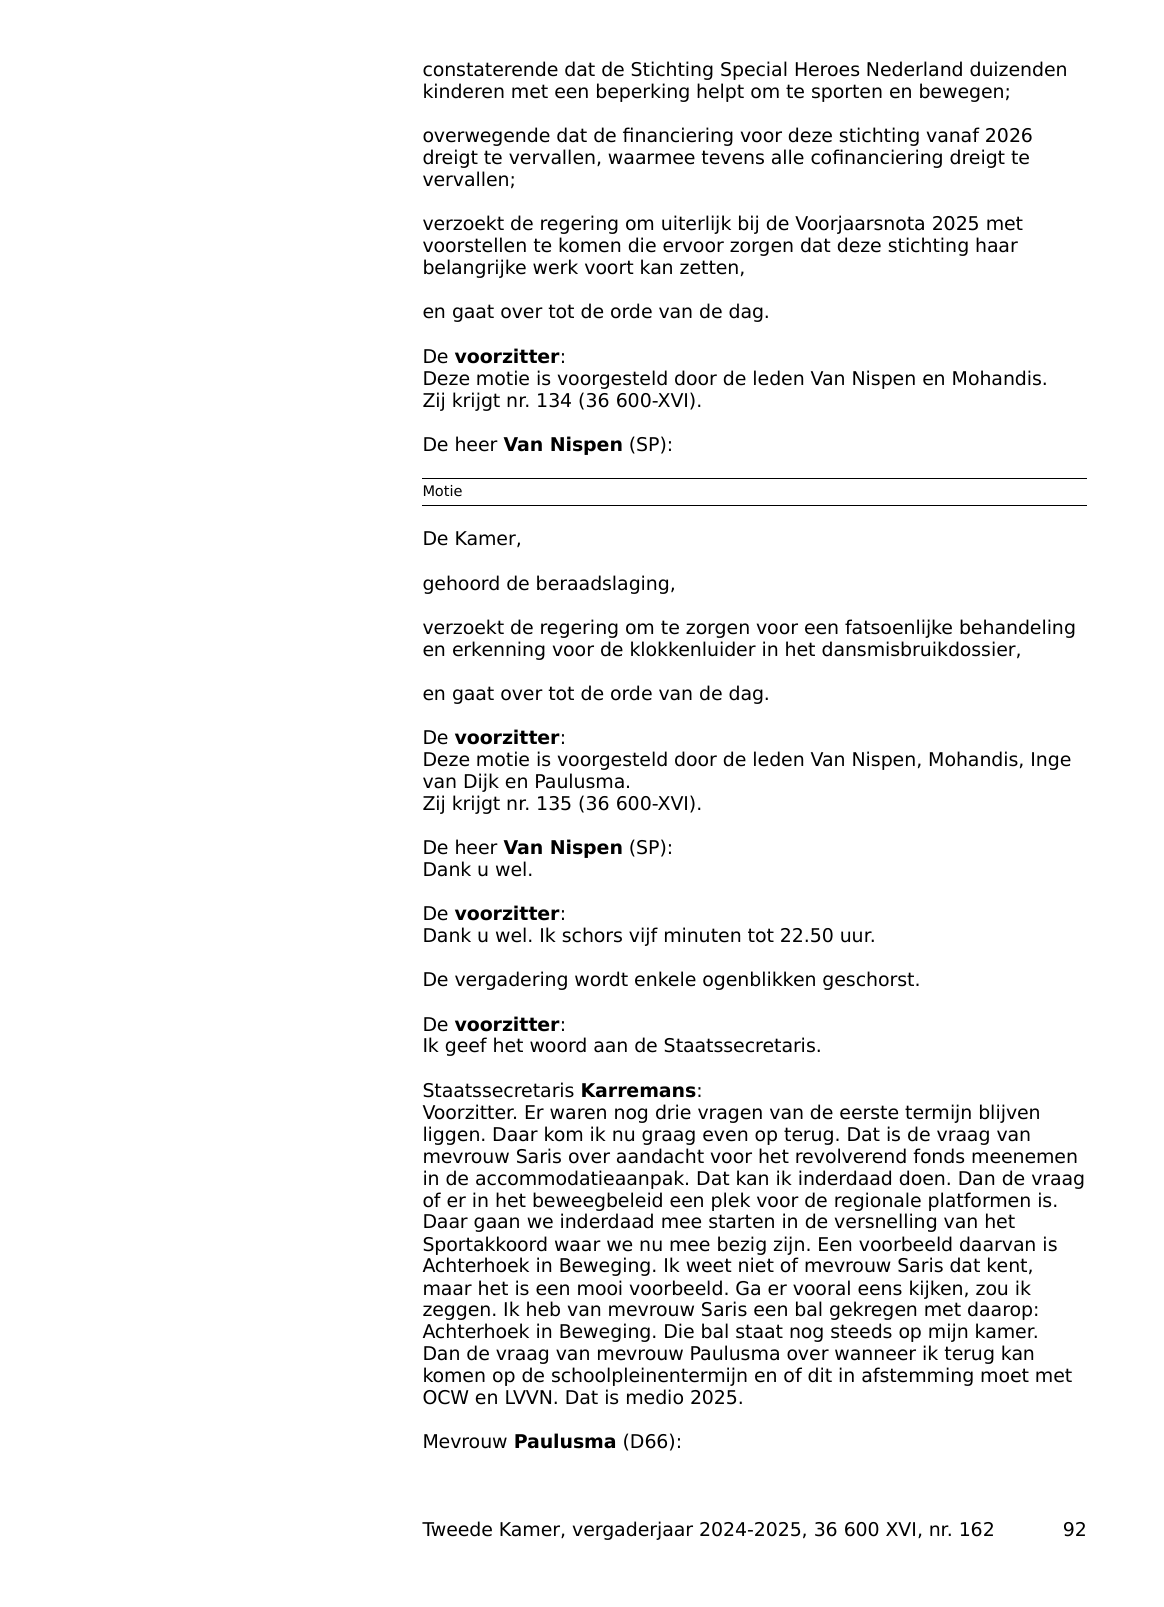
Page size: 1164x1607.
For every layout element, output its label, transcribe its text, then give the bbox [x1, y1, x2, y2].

text Ik geef het woord aan de Staatssecretaris. [422, 1035, 1087, 1057]
table_header Motie [422, 479, 1087, 505]
text Dank u wel. [422, 859, 1087, 881]
text verzoekt de regering om uiterlijk bij de Voorjaarsnota 2025 met voorstellen te komen die ervoor zorgen dat deze stichting haar belangrijke werk voort kan zetten, [422, 213, 1087, 279]
text De voorzitter: [422, 727, 1087, 749]
text De heer Van Nispen (SP): [422, 434, 1087, 456]
text Zij krijgt nr. 135 (36 600-XVI). [422, 793, 1087, 815]
text De heer Van Nispen (SP): [422, 837, 1087, 859]
text en gaat over tot de orde van de dag. [422, 683, 1087, 705]
text overwegende dat de financiering voor deze stichting vanaf 2026 dreigt te vervallen, waarmee tevens alle cofinanciering dreigt te vervallen; [422, 125, 1087, 191]
text De voorzitter: [422, 903, 1087, 925]
text verzoekt de regering om te zorgen voor een fatsoenlijke behandeling en erkenning voor de klokkenluider in het dansmisbruikdossier, [422, 617, 1087, 661]
text en gaat over tot de orde van de dag. [422, 301, 1087, 323]
text De voorzitter: [422, 346, 1087, 368]
text gehoord de beraadslaging, [422, 572, 1087, 594]
text Zij krijgt nr. 134 (36 600-XVI). [422, 389, 1087, 412]
text De vergadering wordt enkele ogenblikken geschorst. [422, 969, 1087, 991]
text De voorzitter: [422, 1013, 1087, 1035]
text Dan de vraag van mevrouw Paulusma over wanneer ik terug kan komen op de schoolpleinentermijn en of dit in afstemming moet met OCW en LVVN. Dat is medio 2025. [422, 1343, 1087, 1409]
text Dank u wel. Ik schors vijf minuten tot 22.50 uur. [422, 925, 1087, 947]
text Mevrouw Paulusma (D66): [422, 1431, 1087, 1453]
text Deze motie is voorgesteld door de leden Van Nispen, Mohandis, Inge van Dijk en Paulusma. [422, 749, 1087, 793]
text Voorzitter. Er waren nog drie vragen van de eerste termijn blijven liggen. Daar kom ik nu graag even op terug. Dat is de vraag van mevrouw Saris over aandacht voor het revolverend fonds meenemen in de accommodatieaanpak. Dat kan ik inderdaad doen. Dan de vraag of er in het beweegbeleid een plek voor de regionale platformen is. Daar gaan we inderdaad mee starten in de versnelling van het Sportakkoord waar we nu mee bezig zijn. Een voorbeeld daarvan is Achterhoek in Beweging. Ik weet niet of mevrouw Saris dat kent, maar het is een mooi voorbeeld. Ga er vooral eens kijken, zou ik zeggen. Ik heb van mevrouw Saris een bal gekregen met daarop: Achterhoek in Beweging. Die bal staat nog steeds op mijn kamer. [422, 1102, 1087, 1343]
text Deze motie is voorgesteld door de leden Van Nispen en Mohandis. [422, 368, 1087, 389]
text Staatssecretaris Karremans: [422, 1079, 1087, 1102]
text De Kamer, [422, 528, 1087, 550]
text constaterende dat de Stichting Special Heroes Nederland duizenden kinderen met een beperking helpt om te sporten en bewegen; [422, 59, 1087, 103]
